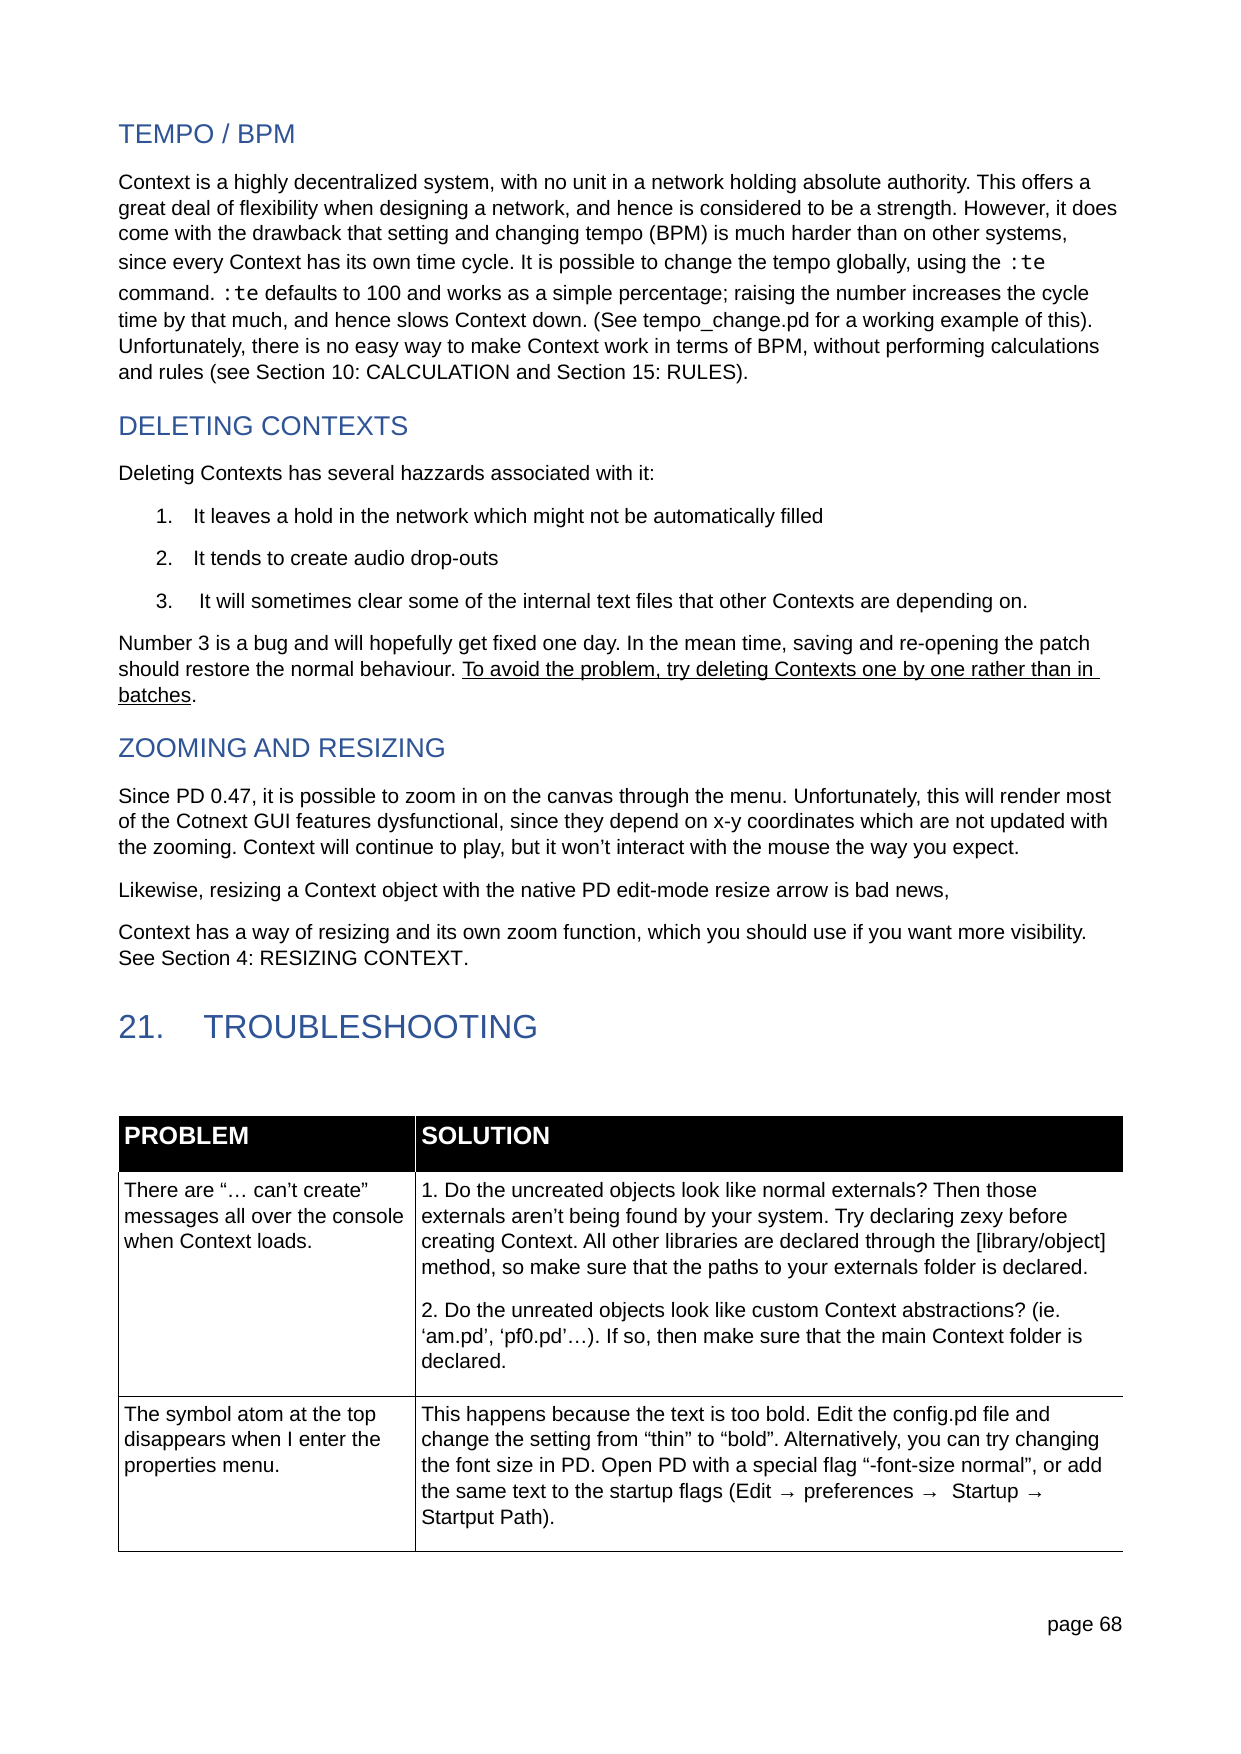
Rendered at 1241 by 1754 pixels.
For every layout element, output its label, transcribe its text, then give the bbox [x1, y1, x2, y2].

text Likewise, resizing a Context object with the native PD edit-mode resize arrow is bad news, [118, 878, 1122, 902]
subtitle TROUBLESHOOTING [118, 1007, 1122, 1046]
text Number 3 is a bug and will hopefully get fixed one day. In the mean time, saving and re-opening the patch should restore the normal behaviour. To avoid the problem, try deleting Contexts one by one rather than in batches. [118, 631, 1122, 707]
text Since PD 0.47, it is possible to zoom in on the canvas through the menu. Unfortunately, this will render most of the Cotnext GUI features dysfunctional, since they depend on x-y coordinates which are not updated with the zooming. Context will continue to play, but it won’t interact with the mouse the way you expect. [118, 783, 1122, 859]
subtitle TEMPO / BPM [118, 118, 1122, 149]
table_header PROBLEM [119, 1116, 415, 1172]
table_cell There are “… can’t create” messages all over the console when Context loads. [119, 1173, 415, 1396]
text Context is a highly decentralized system, with no unit in a network holding absolute authority. This offers a great deal of flexibility when designing a network, and hence is considered to be a strength. However, it does come with the drawback that setting and changing tempo (BPM) is much harder than on other systems, since every Context has its own time cycle. It is possible to change the tempo globally, using the :te command. :te defaults to 100 and works as a simple percentage; raising the number increases the cycle time by that much, and hence slows Context down. (See tempo_change.pd for a working example of this). Unfortunately, there is no easy way to make Context work in terms of BPM, without performing calculations and rules (see Section 10: CALCULATION and Section 15: RULES). [118, 169, 1122, 384]
table_header SOLUTION [416, 1116, 1123, 1172]
table_cell The symbol atom at the top disappears when I enter the properties menu. [119, 1397, 415, 1551]
list It tends to create audio drop-outs [156, 546, 1122, 570]
list It leaves a hold in the network which might not be automatically filled [156, 503, 1122, 527]
list It will sometimes clear some of the internal text files that other Contexts are depending on. [156, 588, 1122, 612]
text Deleting Contexts has several hazzards associated with it: [118, 461, 1122, 485]
subtitle ZOOMING AND RESIZING [118, 732, 1122, 763]
table_cell This happens because the text is too bold. Edit the config.pd file and change the setting from “thin” to “bold”. Alternatively, you can try changing the font size in PD. Open PD with a special flag “-font-size normal”, or add the same text to the startup flags (Edit → preferences → Startup → Startput Path). [416, 1397, 1123, 1551]
table_cell 1. Do the uncreated objects look like normal externals? Then those externals aren’t being found by your system. Try declaring zexy before creating Context. All other libraries are declared through the [library/object] method, so make sure that the paths to your externals folder is declared. 2. Do the unreated objects look like custom Context abstractions? (ie. ‘am.pd’, ‘pf0.pd’…). If so, then make sure that the main Context folder is declared. [416, 1173, 1123, 1396]
text Context has a way of resizing and its own zoom function, which you should use if you want more visibility. See Section 4: RESIZING CONTEXT. [118, 920, 1122, 970]
subtitle DELETING CONTEXTS [118, 409, 1122, 441]
